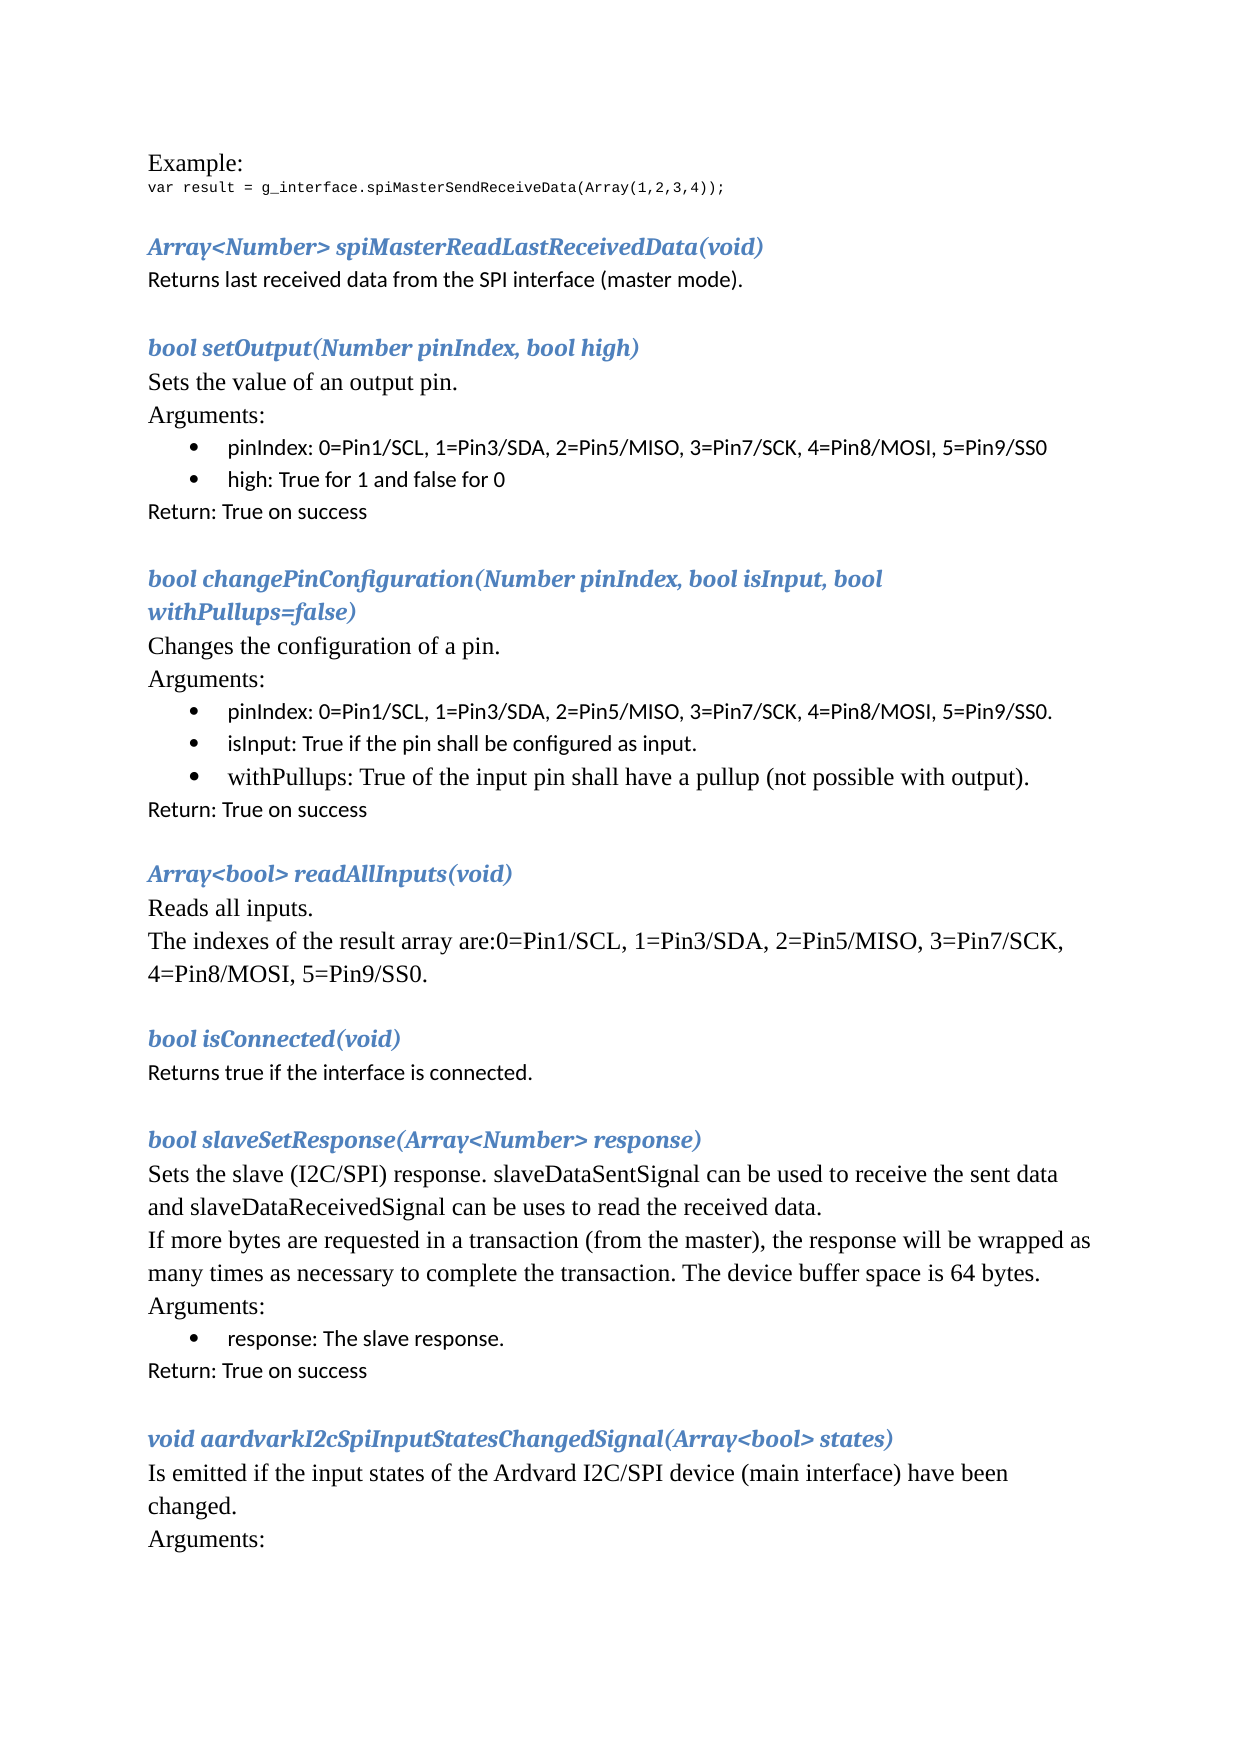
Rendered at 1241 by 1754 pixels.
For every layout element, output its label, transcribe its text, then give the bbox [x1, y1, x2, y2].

text If more bytes are requested in a transaction (from the master), the response will be wrapped as many times as necessary to complete the transaction. The device buffer space is 64 bytes. [148, 1225, 1093, 1287]
list pinIndex: 0=Pin1/SCL, 1=Pin3/SDA, 2=Pin5/MISO, 3=Pin7/SCK, 4=Pin8/MOSI, 5=Pin9/SS0. [190, 697, 1093, 725]
text Returns true if the interface is connected. [148, 1058, 1093, 1086]
list response: The slave response. [190, 1324, 1093, 1352]
list Return: True on success [148, 497, 1093, 525]
subtitle bool changePinConfiguration(Number pinIndex, bool isInput, bool withPullups=false) [148, 565, 1093, 627]
text Arguments: [148, 400, 1093, 428]
subtitle bool slaveSetResponse(Array<Number> response) [148, 1126, 1093, 1155]
list pinIndex: 0=Pin1/SCL, 1=Pin3/SDA, 2=Pin5/MISO, 3=Pin7/SCK, 4=Pin8/MOSI, 5=Pin9/SS0 [190, 433, 1093, 461]
text Reads all inputs. [148, 893, 1093, 922]
text Returns last received data from the SPI interface (master mode). [148, 266, 1093, 294]
list withPullups: True of the input pin shall have a pullup (not possible with output). [190, 762, 1093, 791]
text var result = g_interface.spiMasterSendReceiveData(Array(1,2,3,4)); [148, 181, 1093, 197]
subtitle bool isConnected(void) [148, 1025, 1093, 1054]
subtitle void aardvarkI2cSpiInputStatesChangedSignal(Array<bool> states) [148, 1425, 1093, 1453]
subtitle Array<bool> readAllInputs(void) [148, 860, 1093, 889]
text Example: [148, 148, 1093, 176]
text Arguments: [148, 664, 1093, 693]
list Return: True on success [148, 1357, 1093, 1384]
text Sets the slave (I2C/SPI) response. slaveDataSentSignal can be used to receive the sent data and slaveDataReceivedSignal can be uses to read the received data. [148, 1159, 1093, 1221]
text The indexes of the result array are:0=Pin1/SCL, 1=Pin3/SDA, 2=Pin5/MISO, 3=Pin7/SCK, 4=Pin8/MOSI, 5=Pin9/SS0. [148, 926, 1093, 988]
text Is emitted if the input states of the Ardvard I2C/SPI device (main interface) have been changed. [148, 1458, 1093, 1519]
list high: True for 1 and false for 0 [190, 465, 1093, 493]
list isInput: True if the pin shall be configured as input. [190, 729, 1093, 758]
text Changes the configuration of a pin. [148, 631, 1093, 660]
text Sets the value of an output pin. [148, 367, 1093, 396]
list Return: True on success [148, 795, 1093, 823]
text Arguments: [148, 1524, 1093, 1552]
text Arguments: [148, 1291, 1093, 1320]
subtitle Array<Number> spiMasterReadLastReceivedData(void) [148, 233, 1093, 261]
subtitle bool setOutput(Number pinIndex, bool high) [148, 334, 1093, 362]
